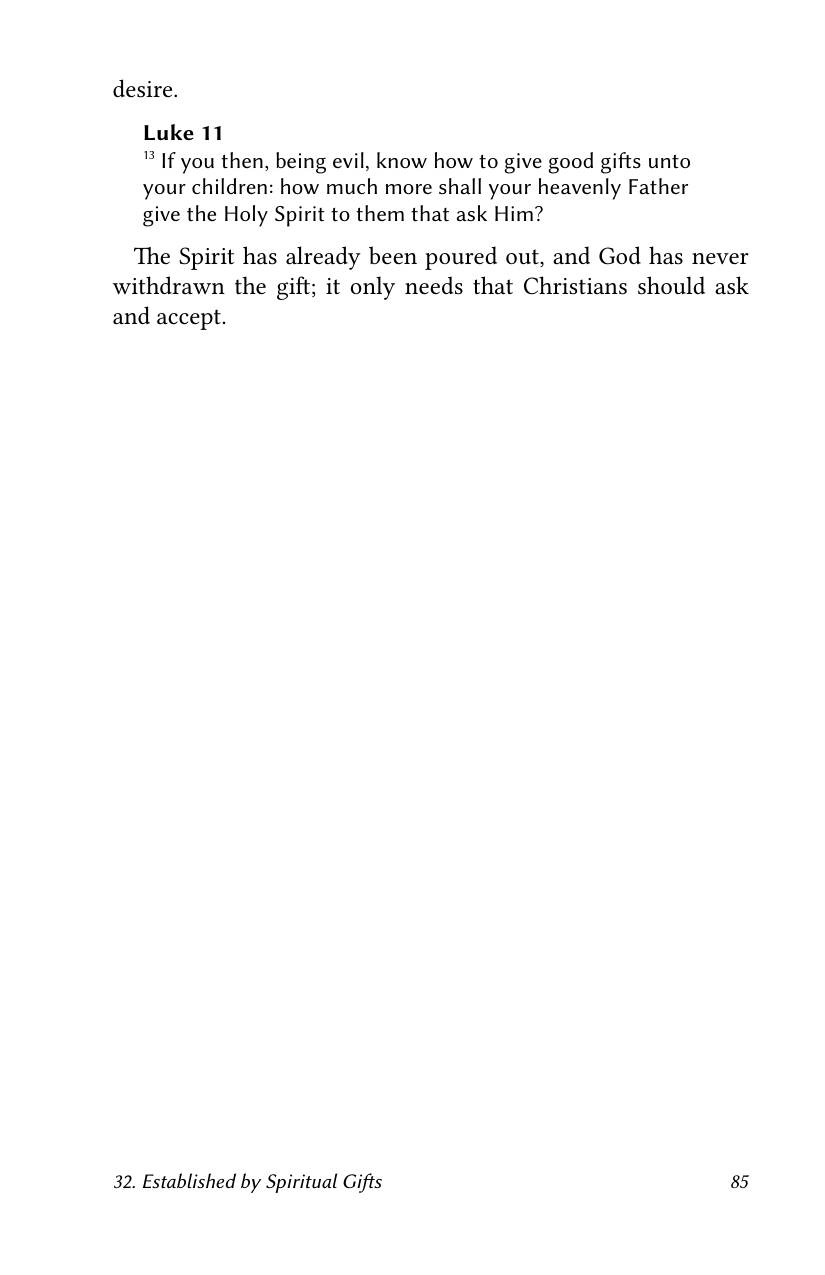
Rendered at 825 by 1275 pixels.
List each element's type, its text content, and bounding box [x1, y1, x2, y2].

text 13 If you then, being evil, know how to give good gifts unto your children: how much more shall your heavenly Father give the Holy Spirit to them that ask Him? [142, 147, 720, 227]
text Luke 11 [142, 120, 750, 146]
text desire. [112, 75, 750, 103]
text The Spirit has already been poured out, and God has never withdrawn the gift; it only needs that Christians should ask and accept. [112, 242, 750, 331]
